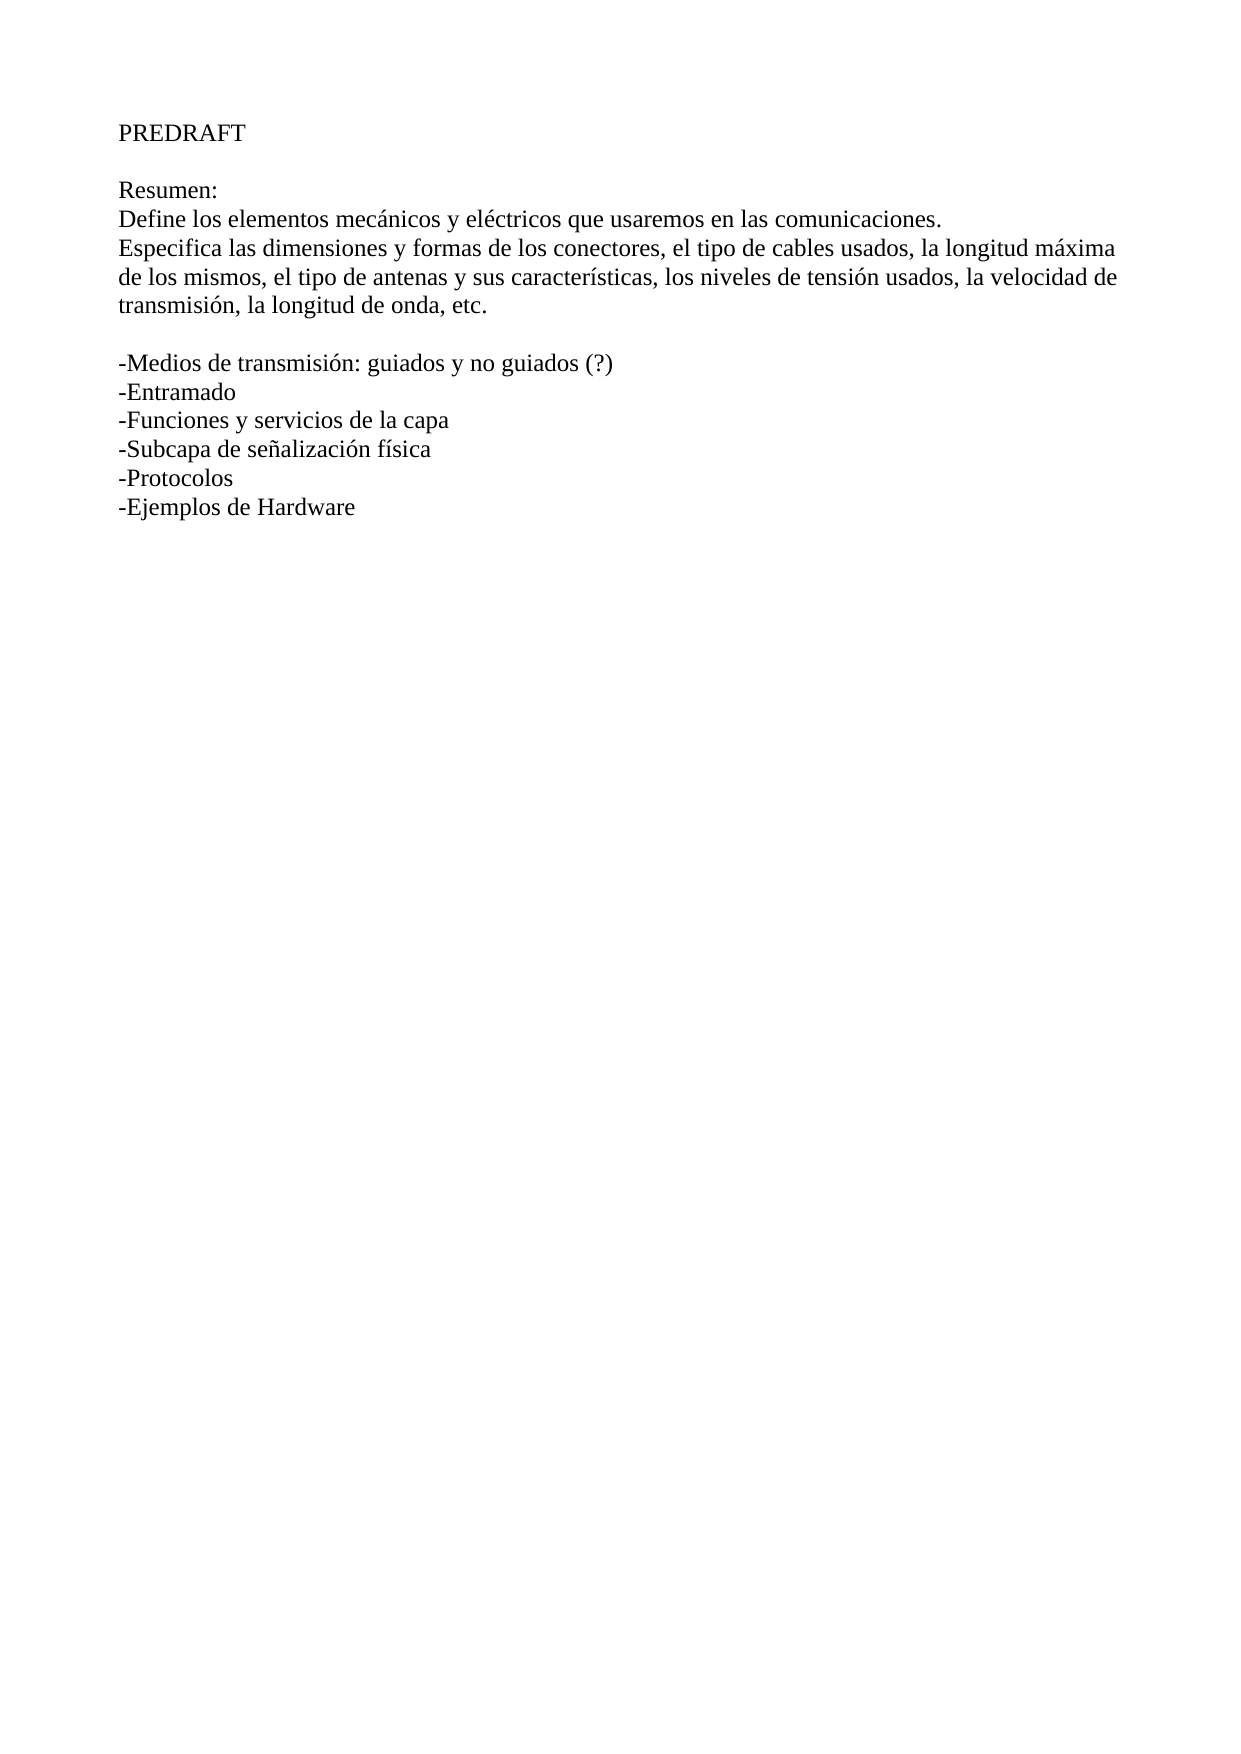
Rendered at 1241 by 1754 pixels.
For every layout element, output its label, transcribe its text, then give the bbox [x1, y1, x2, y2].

text -Entramado [118, 377, 1122, 406]
text Define los elementos mecánicos y eléctricos que usaremos en las comunicaciones. [118, 204, 1122, 233]
text Especifica las dimensiones y formas de los conectores, el tipo de cables usados, la longitud máxima de los mismos, el tipo de antenas y sus características, los niveles de tensión usados, la velocidad de transmisión, la longitud de onda, etc. [118, 233, 1122, 319]
text -Funciones y servicios de la capa [118, 406, 1122, 434]
text -Ejemplos de Hardware [118, 492, 1122, 521]
text -Protocolos [118, 463, 1122, 492]
text -Medios de transmisión: guiados y no guiados (?) [118, 348, 1122, 377]
text PREDRAFT [118, 118, 1122, 147]
text -Subcapa de señalización física [118, 434, 1122, 463]
text Resumen: [118, 176, 1122, 204]
